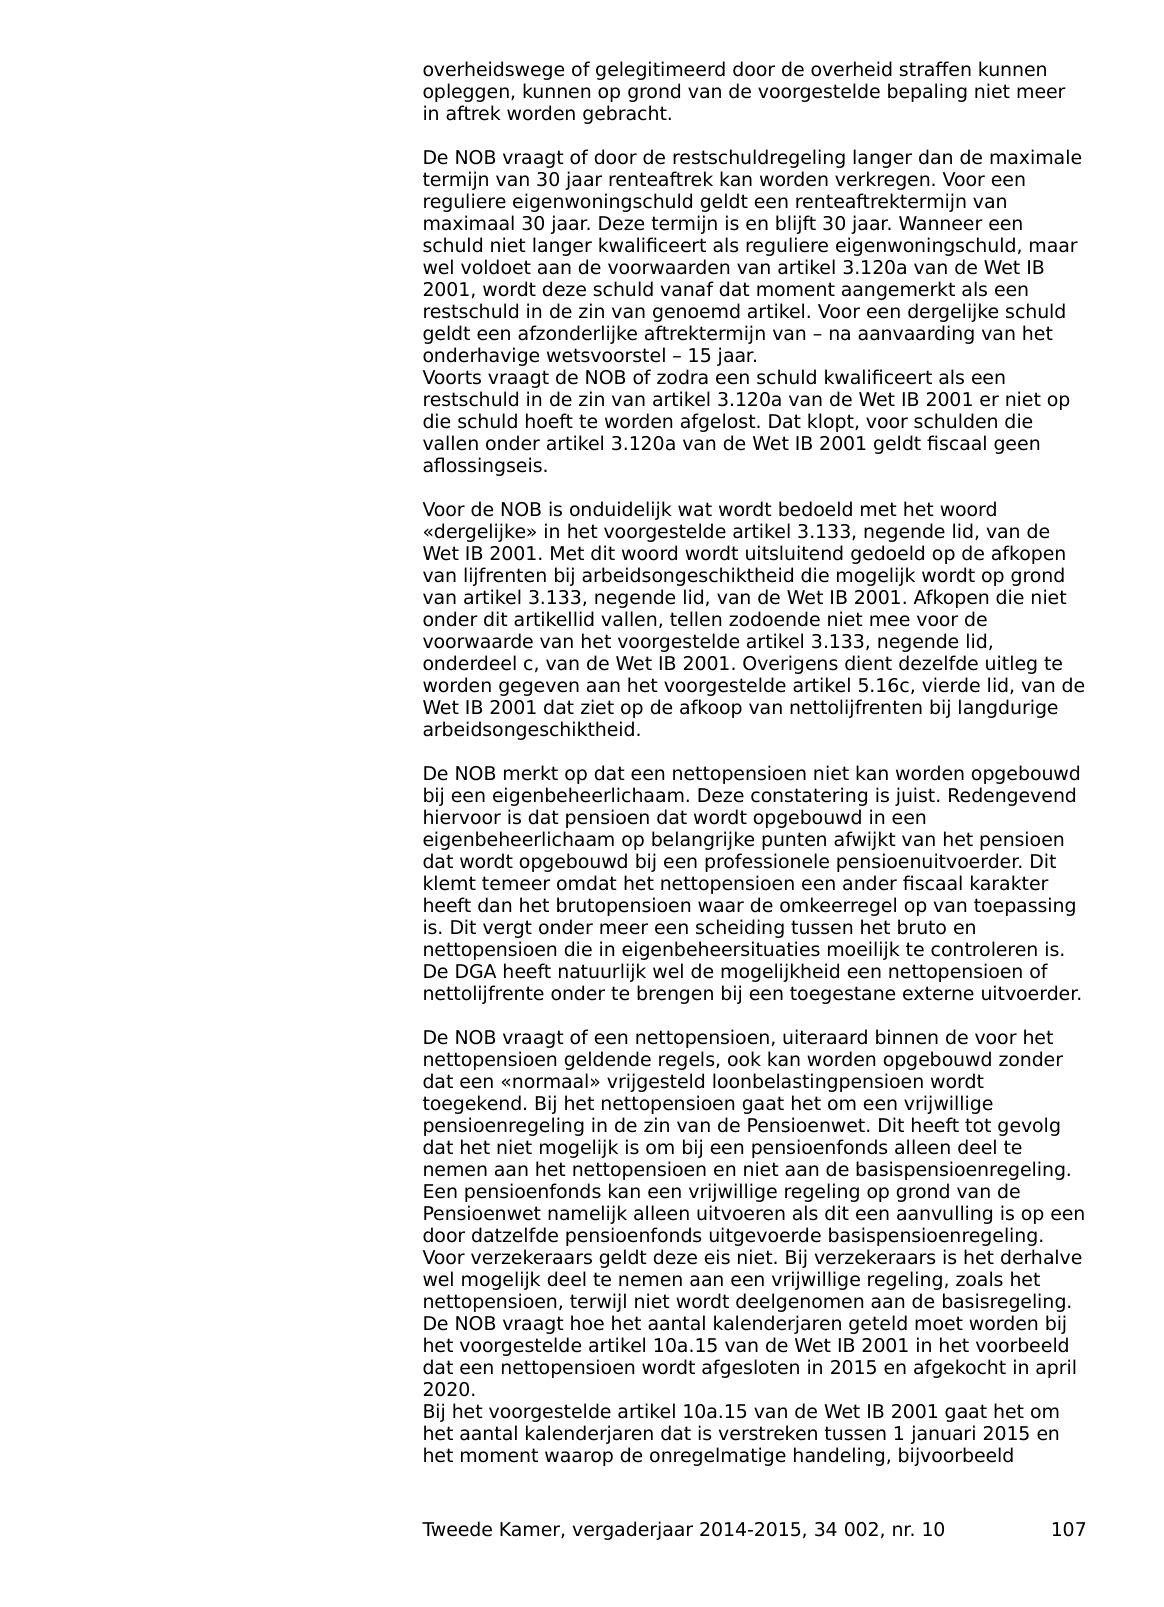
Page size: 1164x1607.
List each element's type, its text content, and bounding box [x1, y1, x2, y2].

text Voorts vraagt de NOB of zodra een schuld kwalificeert als een restschuld in de zin van artikel 3.120a van de Wet IB 2001 er niet op die schuld hoeft te worden afgelost. Dat klopt, voor schulden die vallen onder artikel 3.120a van de Wet IB 2001 geldt fiscaal geen aflossingseis. [422, 367, 1087, 477]
text Bij het voorgestelde artikel 10a.15 van de Wet IB 2001 gaat het om het aantal kalenderjaren dat is verstreken tussen 1 januari 2015 en het moment waarop de onregelmatige handeling, bijvoorbeeld [422, 1401, 1087, 1467]
text De NOB vraagt of door de restschuldregeling langer dan de maximale termijn van 30 jaar renteaftrek kan worden verkregen. Voor een reguliere eigenwoningschuld geldt een renteaftrektermijn van maximaal 30 jaar. Deze termijn is en blijft 30 jaar. Wanneer een schuld niet langer kwalificeert als reguliere eigenwoningschuld, maar wel voldoet aan de voorwaarden van artikel 3.120a van de Wet IB 2001, wordt deze schuld vanaf dat moment aangemerkt als een restschuld in de zin van genoemd artikel. Voor een dergelijke schuld geldt een afzonderlijke aftrektermijn van – na aanvaarding van het onderhavige wetsvoorstel – 15 jaar. [422, 147, 1087, 367]
text De NOB vraagt hoe het aantal kalenderjaren geteld moet worden bij het voorgestelde artikel 10a.15 van de Wet IB 2001 in het voorbeeld dat een nettopensioen wordt afgesloten in 2015 en afgekocht in april 2020. [422, 1313, 1087, 1401]
text overheidswege of gelegitimeerd door de overheid straffen kunnen opleggen, kunnen op grond van de voorgestelde bepaling niet meer in aftrek worden gebracht. [422, 59, 1087, 125]
text De NOB merkt op dat een nettopensioen niet kan worden opgebouwd bij een eigenbeheerlichaam. Deze constatering is juist. Redengevend hiervoor is dat pensioen dat wordt opgebouwd in een eigenbeheerlichaam op belangrijke punten afwijkt van het pensioen dat wordt opgebouwd bij een professionele pensioenuitvoerder. Dit klemt temeer omdat het nettopensioen een ander fiscaal karakter heeft dan het brutopensioen waar de omkeerregel op van toepassing is. Dit vergt onder meer een scheiding tussen het bruto en nettopensioen die in eigenbeheersituaties moeilijk te controleren is. De DGA heeft natuurlijk wel de mogelijkheid een nettopensioen of nettolijfrente onder te brengen bij een toegestane externe uitvoerder. [422, 763, 1087, 1005]
text Voor de NOB is onduidelijk wat wordt bedoeld met het woord «dergelijke» in het voorgestelde artikel 3.133, negende lid, van de Wet IB 2001. Met dit woord wordt uitsluitend gedoeld op de afkopen van lijfrenten bij arbeidsongeschiktheid die mogelijk wordt op grond van artikel 3.133, negende lid, van de Wet IB 2001. Afkopen die niet onder dit artikellid vallen, tellen zodoende niet mee voor de voorwaarde van het voorgestelde artikel 3.133, negende lid, onderdeel c, van de Wet IB 2001. Overigens dient dezelfde uitleg te worden gegeven aan het voorgestelde artikel 5.16c, vierde lid, van de Wet IB 2001 dat ziet op de afkoop van nettolijfrenten bij langdurige arbeidsongeschiktheid. [422, 499, 1087, 741]
text De NOB vraagt of een nettopensioen, uiteraard binnen de voor het nettopensioen geldende regels, ook kan worden opgebouwd zonder dat een «normaal» vrijgesteld loonbelastingpensioen wordt toegekend. Bij het nettopensioen gaat het om een vrijwillige pensioenregeling in de zin van de Pensioenwet. Dit heeft tot gevolg dat het niet mogelijk is om bij een pensioenfonds alleen deel te nemen aan het nettopensioen en niet aan de basispensioenregeling. Een pensioenfonds kan een vrijwillige regeling op grond van de Pensioenwet namelijk alleen uitvoeren als dit een aanvulling is op een door datzelfde pensioenfonds uitgevoerde basispensioenregeling. Voor verzekeraars geldt deze eis niet. Bij verzekeraars is het derhalve wel mogelijk deel te nemen aan een vrijwillige regeling, zoals het nettopensioen, terwijl niet wordt deelgenomen aan de basisregeling. [422, 1027, 1087, 1313]
